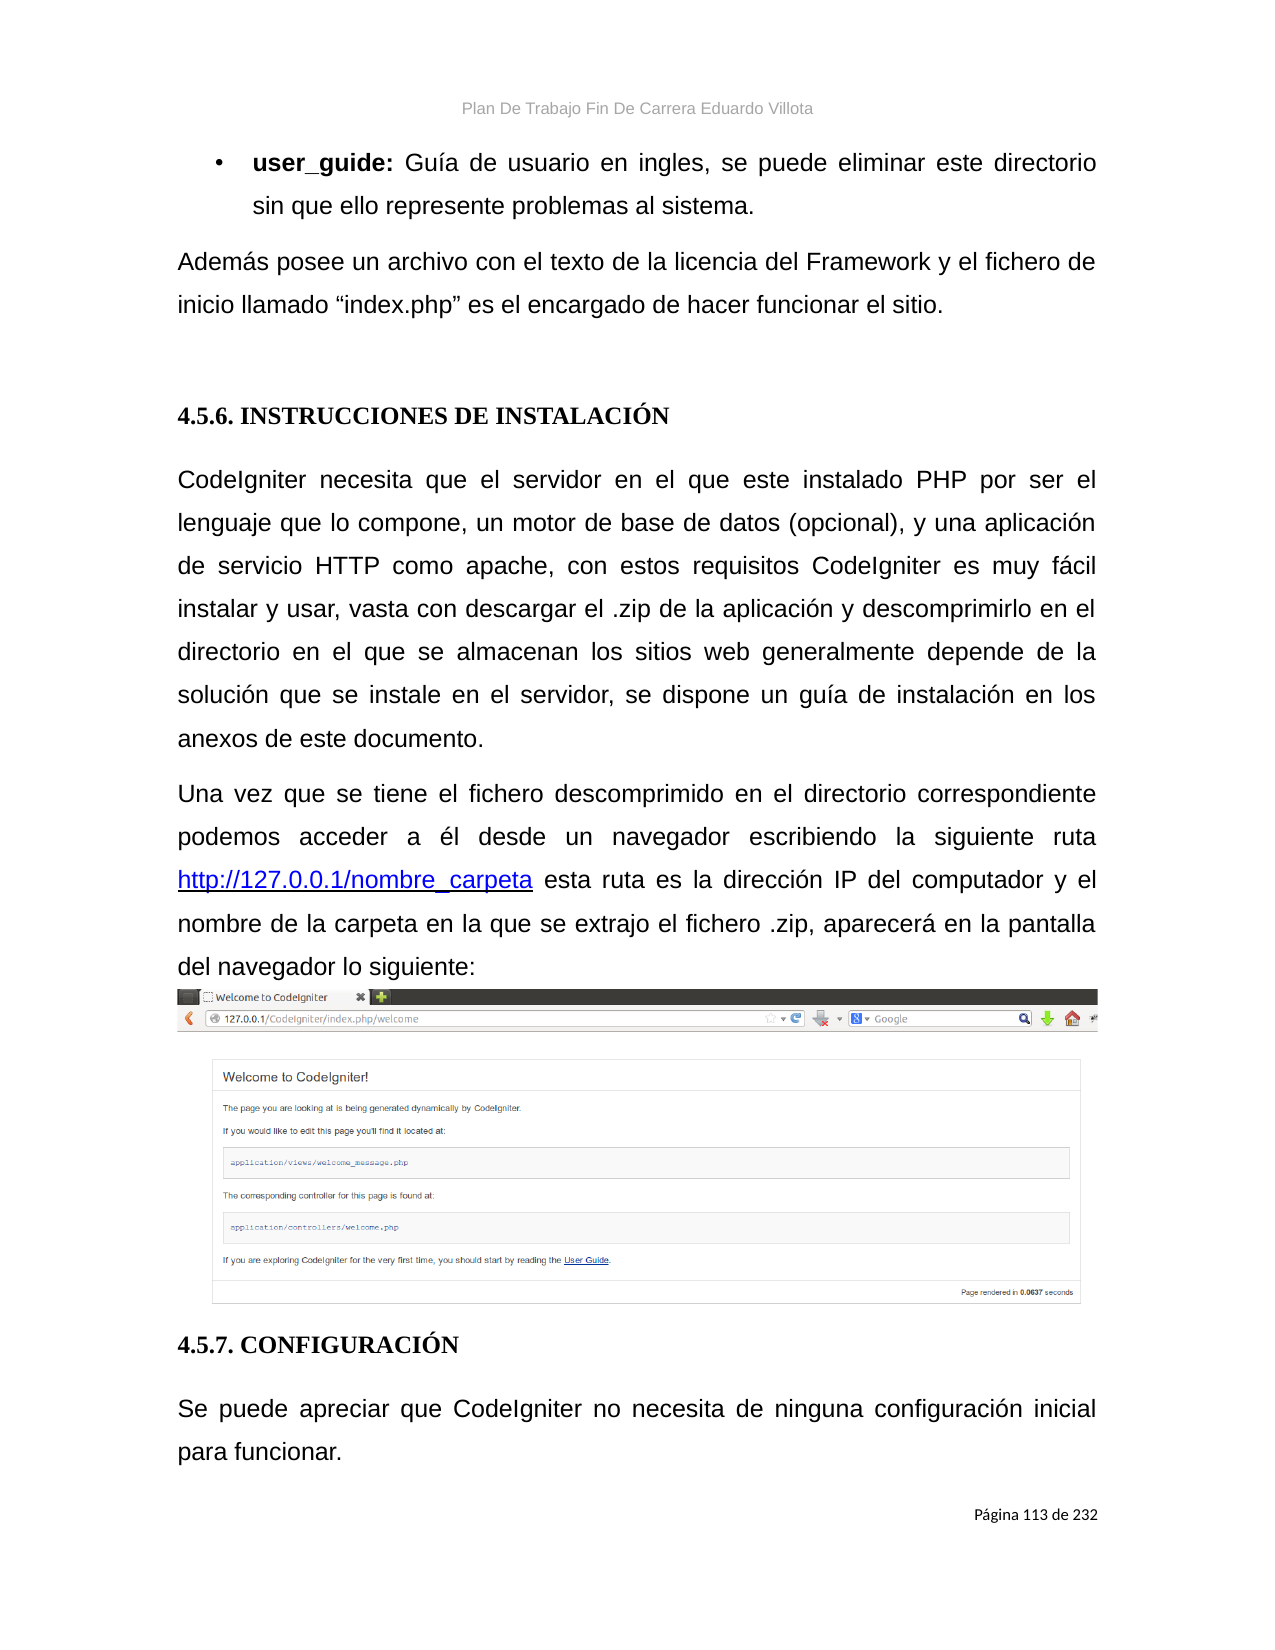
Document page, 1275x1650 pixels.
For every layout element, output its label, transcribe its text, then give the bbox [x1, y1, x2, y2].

picture [177, 989, 1098, 1316]
text CodeIgniter necesita que el servidor en el que este instalado PHP por ser el lenguaje que lo compone, un motor de base de datos (opcional), y una aplicación de servicio HTTP como apache, con estos requisitos CodeIgniter es muy fácil instalar y usar, vasta con descargar el .zip de la aplicación y descomprimirlo en el directorio en el que se almacenan los sitios web generalmente depende de la solución que se instale en el servidor, se dispone un guía de instalación en los anexos de este documento. [177, 465, 1098, 752]
text Además posee un archivo con el texto de la licencia del Framework y el fichero de inicio llamado “index.php” es el encargado de hacer funcionar el sitio. [177, 246, 1098, 318]
text Una vez que se tiene el fichero descomprimido en el directorio correspondiente podemos acceder a él desde un navegador escribiendo la siguiente ruta http://127.0.0.1/nombre_carpeta esta ruta es la dirección IP del computador y el nombre de la carpeta en la que se extrajo el fichero .zip, aparecerá en la pantalla del navegador lo siguiente: [177, 779, 1098, 980]
text 4.5.7. CONFIGURACIÓN [177, 1316, 1098, 1359]
text Se puede apreciar que CodeIgniter no necesita de ninguna configuración inicial para funcionar. [177, 1394, 1098, 1466]
list user_guide: Guía de usuario en ingles, se puede eliminar este directorio sin que ello represente problemas al sistema. [215, 148, 1098, 219]
text 4.5.6. INSTRUCCIONES DE INSTALACIÓN [177, 401, 1098, 429]
